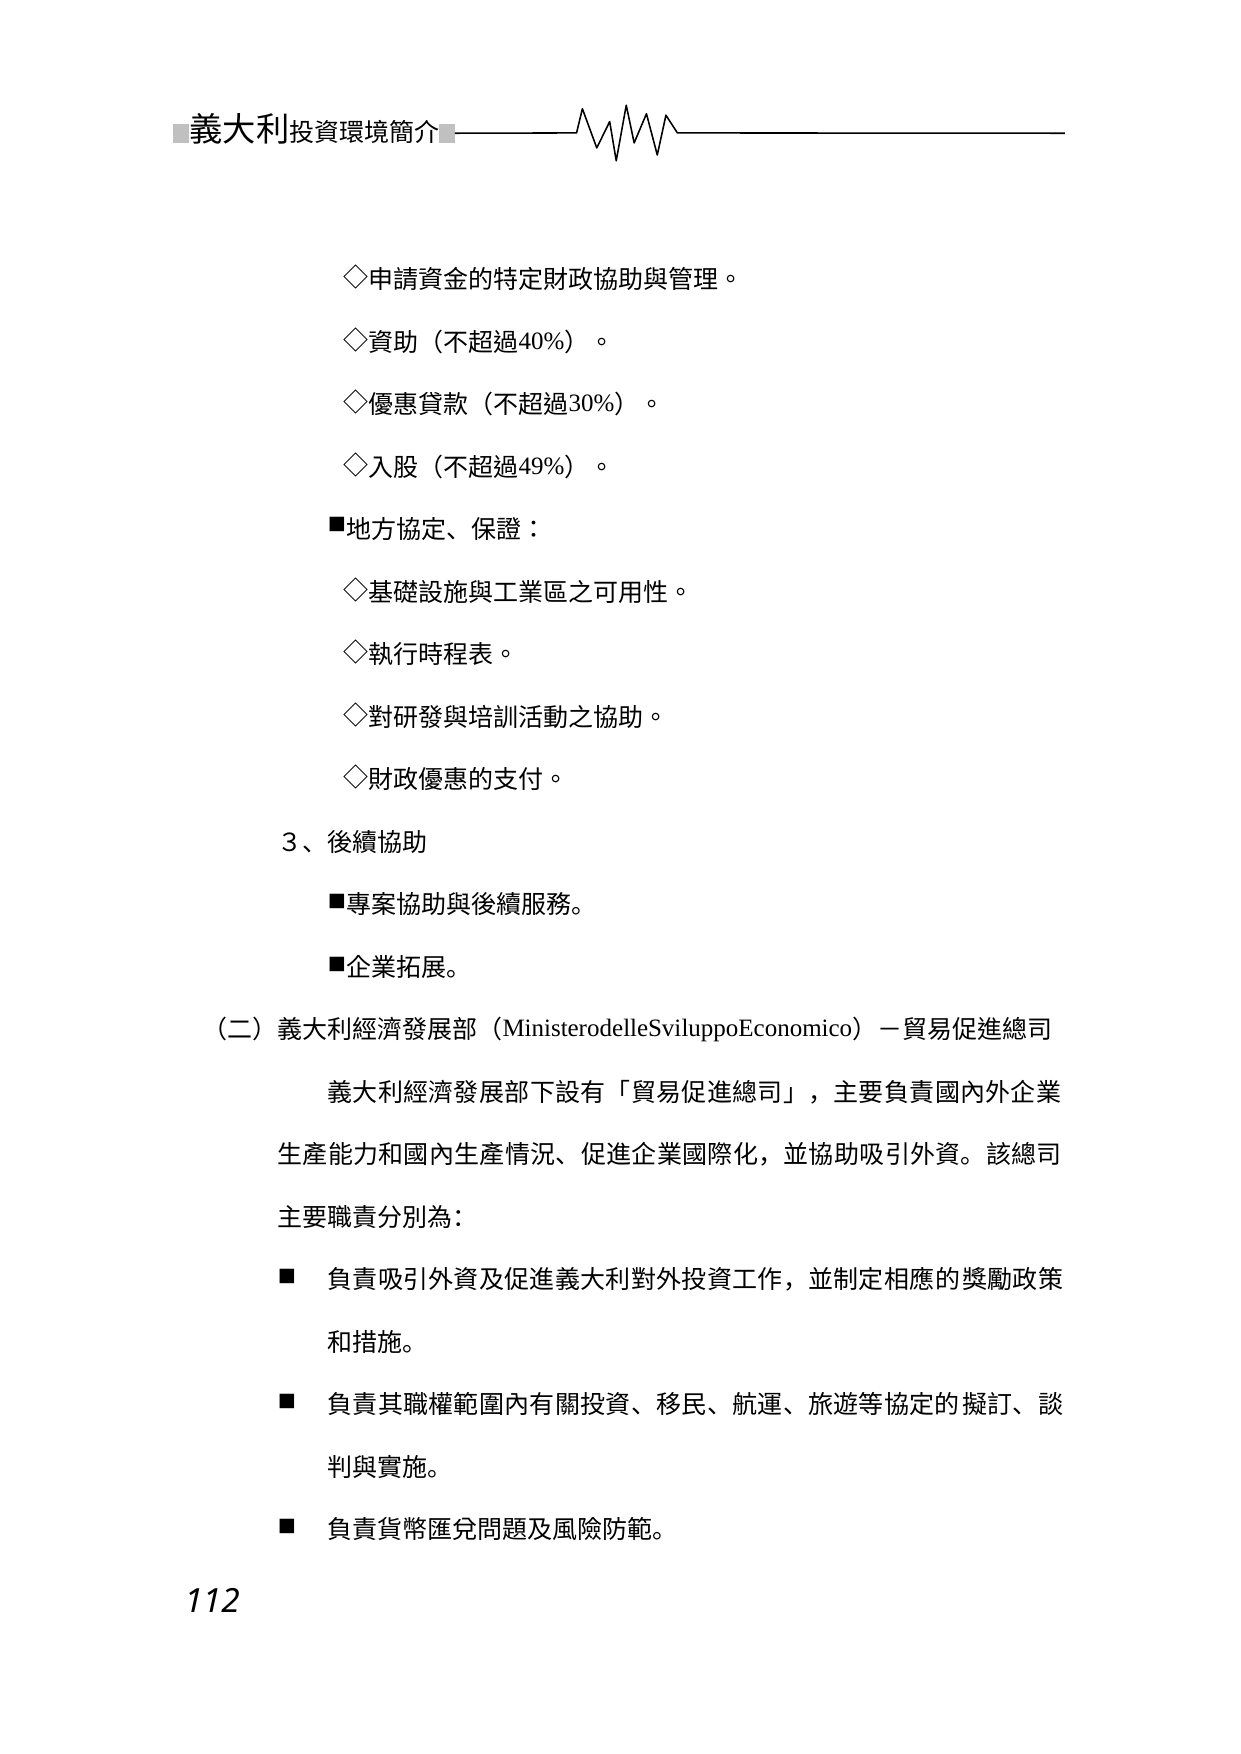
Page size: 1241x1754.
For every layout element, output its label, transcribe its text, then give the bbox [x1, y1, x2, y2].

text ◇執行時程表。 [302, 611, 1063, 674]
text ◇基礎設施與工業區之可用性。 [302, 549, 1063, 611]
text ◇申請資金的特定財政協助與管理。 [302, 236, 1063, 299]
text  負責吸引外資及促進義大利對外投資工作，並制定相應的獎勵政策和措施。 [277, 1236, 1063, 1361]
text （二）義大利經濟發展部（MinisterodelleSviluppoEconomico）－貿易促進總司 [202, 986, 1063, 1049]
text ◇資助（不超過40%）。 [302, 299, 1063, 361]
text  負責貨幣匯兌問題及風險防範。 [277, 1486, 1063, 1549]
text 企業拓展。 [277, 924, 1063, 986]
text  負責其職權範圍內有關投資、移民、航運、旅遊等協定的擬訂、談判與實施。 [277, 1361, 1063, 1486]
text 專案協助與後續服務。 [277, 861, 1063, 924]
text 義大利經濟發展部下設有「貿易促進總司」，主要負責國內外企業生產能力和國內生產情況、促進企業國際化，並協助吸引外資。該總司主要職責分別為： [277, 1049, 1063, 1236]
text ◇財政優惠的支付。 [302, 736, 1063, 799]
text ◇優惠貸款（不超過30%）。 [302, 361, 1063, 424]
text 地方協定、保證： [277, 486, 1063, 549]
text ◇入股（不超過49%）。 [302, 424, 1063, 486]
text ３、後續協助 [277, 799, 1063, 861]
text ◇對研發與培訓活動之協助。 [302, 674, 1063, 736]
